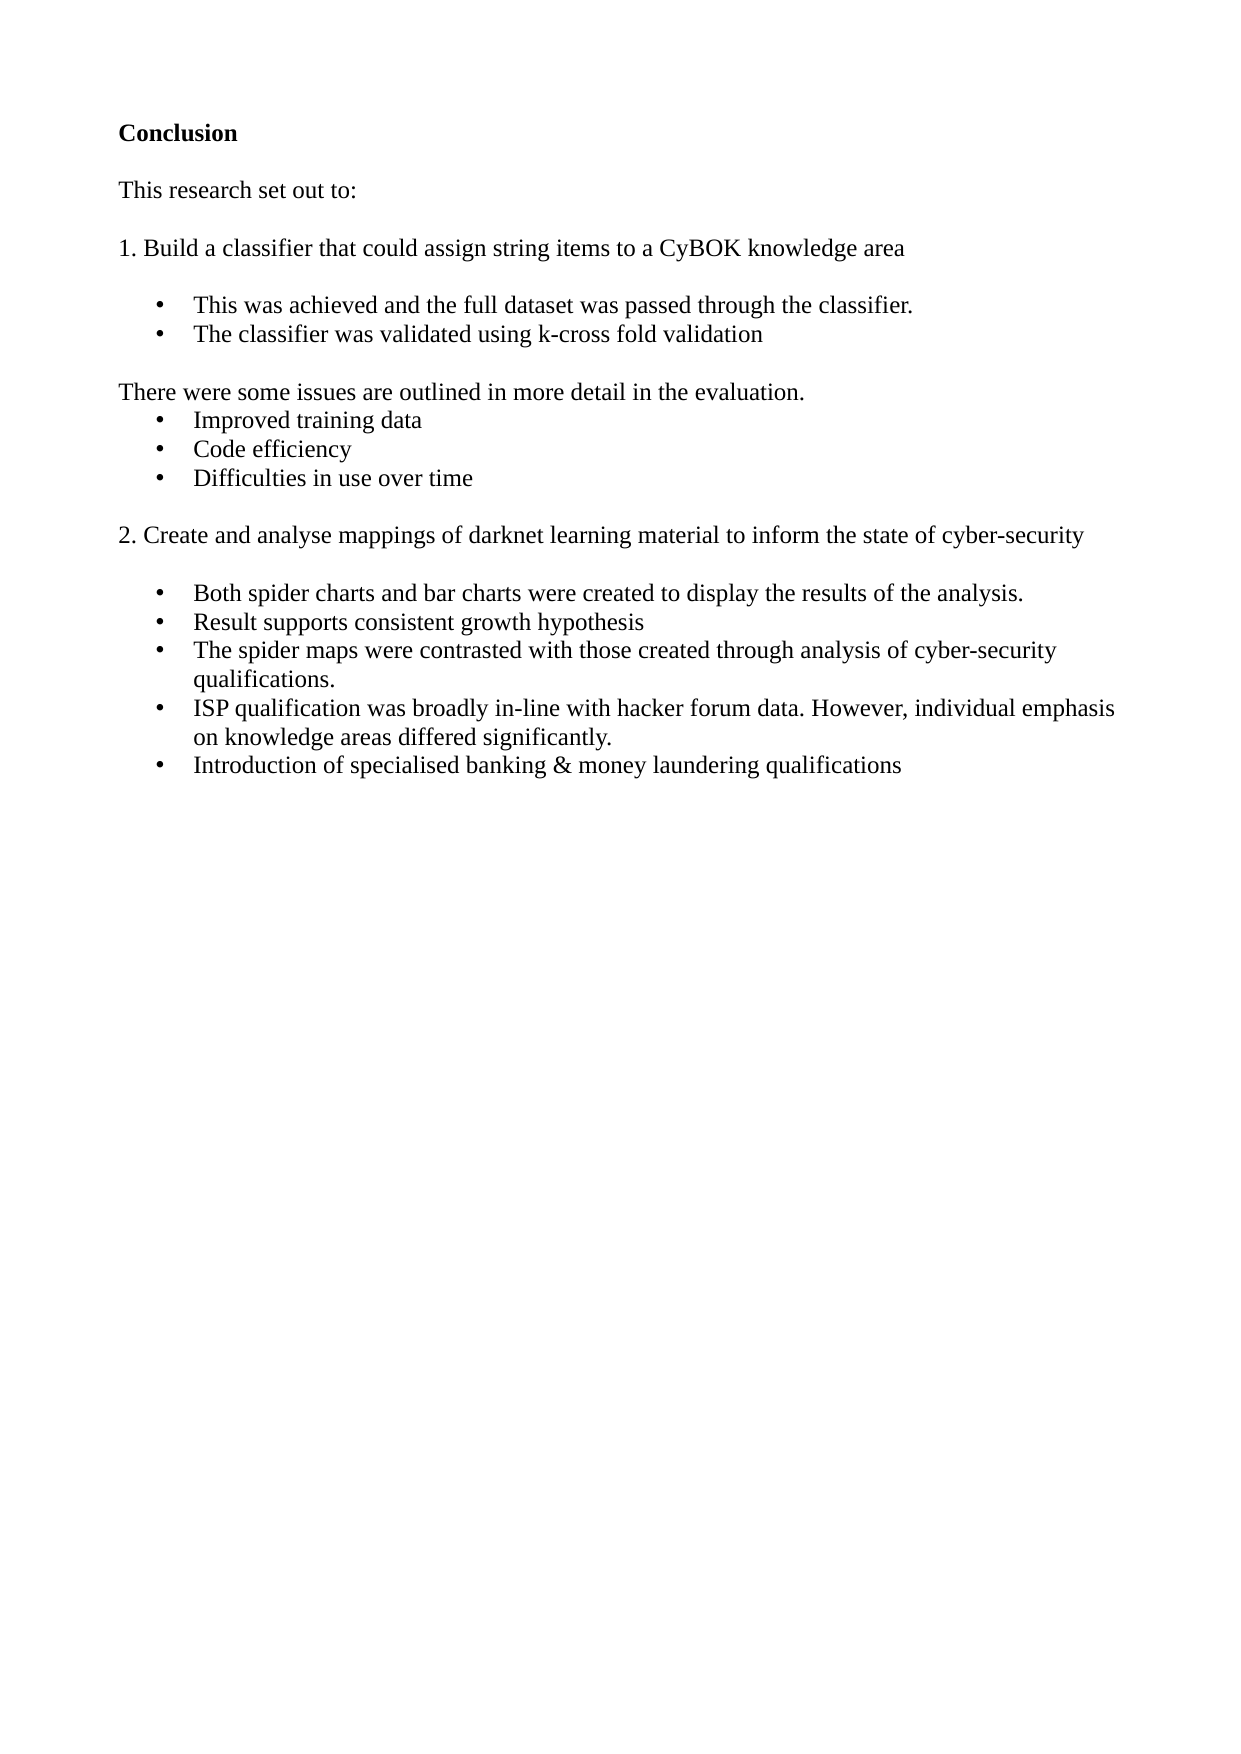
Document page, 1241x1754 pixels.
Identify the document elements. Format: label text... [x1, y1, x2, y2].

text 1. Build a classifier that could assign string items to a CyBOK knowledge area [118, 233, 1122, 262]
list Both spider charts and bar charts were created to display the results of the analysis. [156, 578, 1122, 607]
list This was achieved and the full dataset was passed through the classifier. [156, 291, 1122, 319]
text This research set out to: [118, 176, 1122, 204]
list Result supports consistent growth hypothesis [156, 607, 1122, 636]
list Improved training data [156, 406, 1122, 434]
list Code efficiency [156, 434, 1122, 463]
list ISP qualification was broadly in-line with hacker forum data. However, individual emphasis on knowledge areas differed significantly. [156, 693, 1122, 751]
list The spider maps were contrasted with those created through analysis of cyber-security qualifications. [156, 636, 1122, 693]
text There were some issues are outlined in more detail in the evaluation. [118, 377, 1122, 406]
text 2. Create and analyse mappings of darknet learning material to inform the state of cyber-security [118, 521, 1122, 549]
text Conclusion [118, 118, 1122, 147]
list Introduction of specialised banking & money laundering qualifications [156, 751, 1122, 779]
list The classifier was validated using k-cross fold validation [156, 319, 1122, 348]
list Difficulties in use over time [156, 463, 1122, 492]
